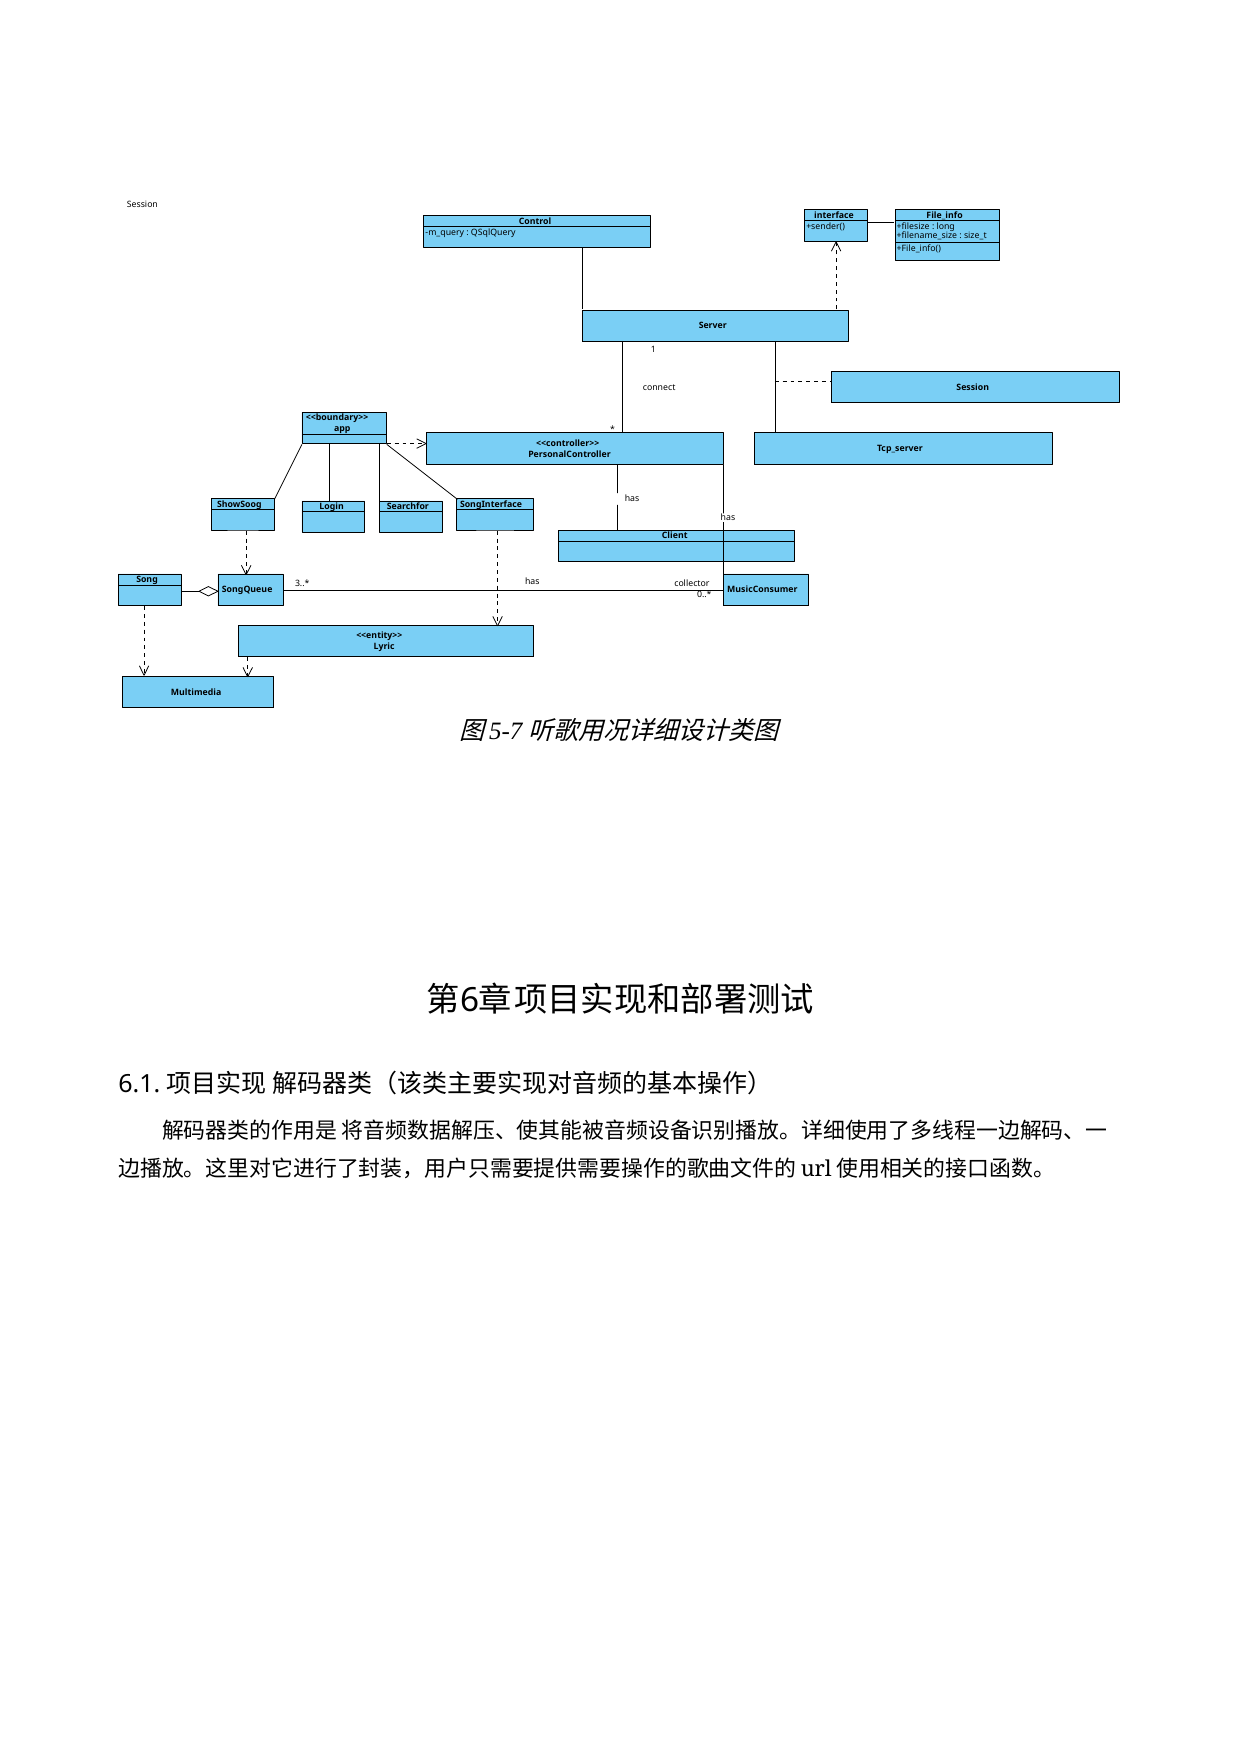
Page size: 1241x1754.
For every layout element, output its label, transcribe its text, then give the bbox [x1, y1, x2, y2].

text 图5-7 听歌用况详细设计类图 [118, 711, 1122, 747]
text 解码器类的作用是 将音频数据解压、使其能被音频设备识别播放。详细使用了多线程一边解码、一边播放。这里对它进行了封装，用户只需要提供需要操作的歌曲文件的url使用相关的接口函数。 [118, 1113, 1122, 1183]
subtitle 项目实现和部署测试 [118, 973, 1122, 1021]
subtitle 项目实现 解码器类（该类主要实现对音频的基本操作） [118, 1063, 1122, 1100]
